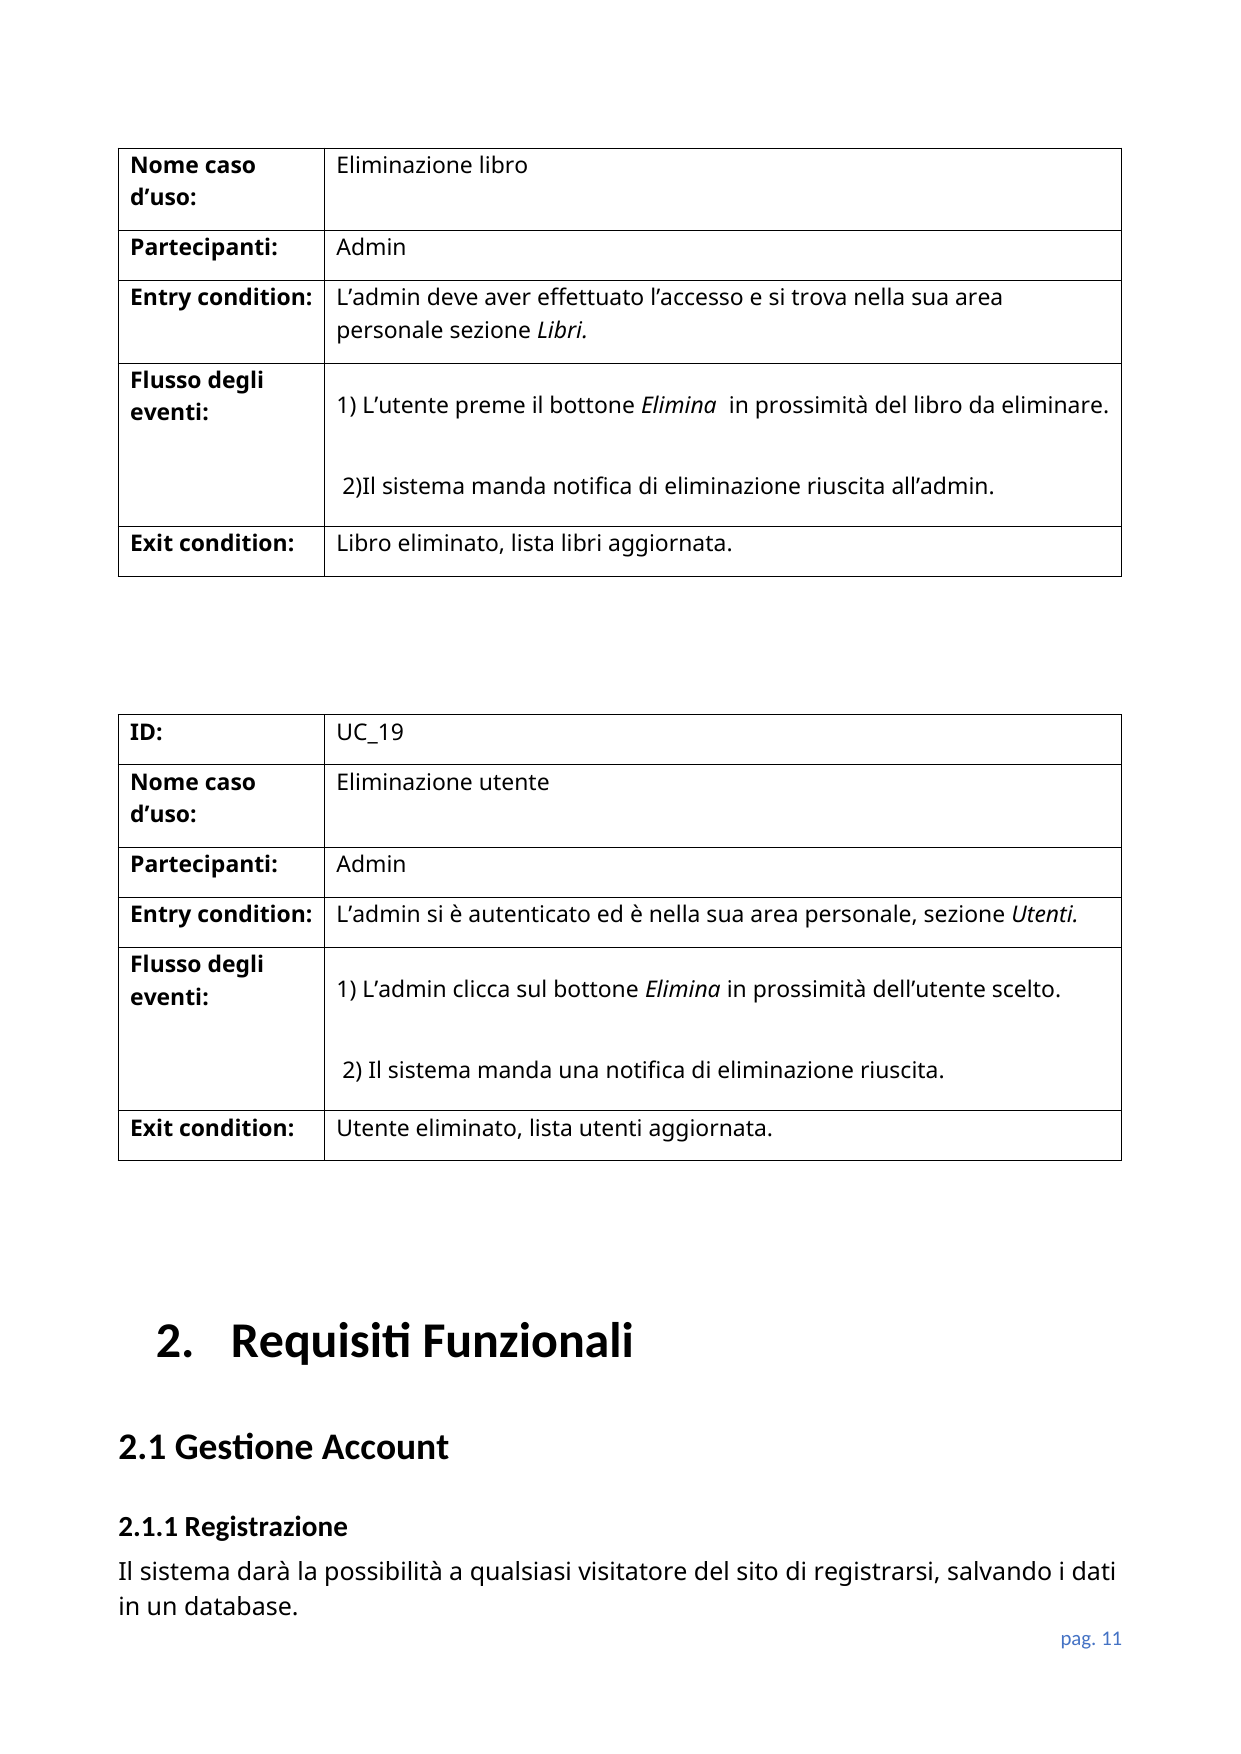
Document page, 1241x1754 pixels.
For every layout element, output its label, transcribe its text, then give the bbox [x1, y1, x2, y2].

text Il sistema darà la possibilità a qualsiasi visitatore del sito di registrarsi, salvando i dati in un database. [118, 1553, 1122, 1623]
subtitle 2.1.1 Registrazione [118, 1508, 1122, 1543]
table_header ID: [119, 715, 324, 764]
table_cell Utente eliminato, lista utenti aggiornata. [325, 1111, 1121, 1160]
table_cell Exit condition: [119, 1111, 324, 1160]
table_cell Eliminazione utente [325, 765, 1121, 847]
table_cell Entry condition: [119, 898, 324, 947]
table_cell Partecipanti: [119, 848, 324, 897]
table_cell 1) L’utente preme il bottone Elimina in prossimità del libro da eliminare. 2)Il sistema manda notifica di eliminazione riuscita all’admin. [325, 364, 1121, 526]
table_cell Partecipanti: [119, 231, 324, 280]
table_cell Nome caso d’uso: [119, 765, 324, 847]
table_cell Nome caso d’uso: [119, 149, 324, 230]
table_cell Exit condition: [119, 527, 324, 576]
table_cell 1) L’admin clicca sul bottone Elimina in prossimità dell’utente scelto. 2) Il sistema manda una notifica di eliminazione riuscita. [325, 948, 1121, 1110]
table_cell Flusso degli eventi: [119, 364, 324, 526]
subtitle 2.1 Gestione Account [118, 1423, 1122, 1468]
table_cell Admin [325, 848, 1121, 897]
table_cell Entry condition: [119, 281, 324, 363]
table_cell Eliminazione libro [325, 149, 1121, 230]
table_cell L’admin deve aver effettuato l’accesso e si trova nella sua area personale sezione Libri. [325, 281, 1121, 363]
table_cell Flusso degli eventi: [119, 948, 324, 1110]
table_cell Libro eliminato, lista libri aggiornata. [325, 527, 1121, 576]
table_cell L’admin si è autenticato ed è nella sua area personale, sezione Utenti. [325, 898, 1121, 947]
table_cell Admin [325, 231, 1121, 280]
list Requisiti Funzionali [156, 1309, 1122, 1370]
table_header UC_19 [325, 715, 1121, 764]
